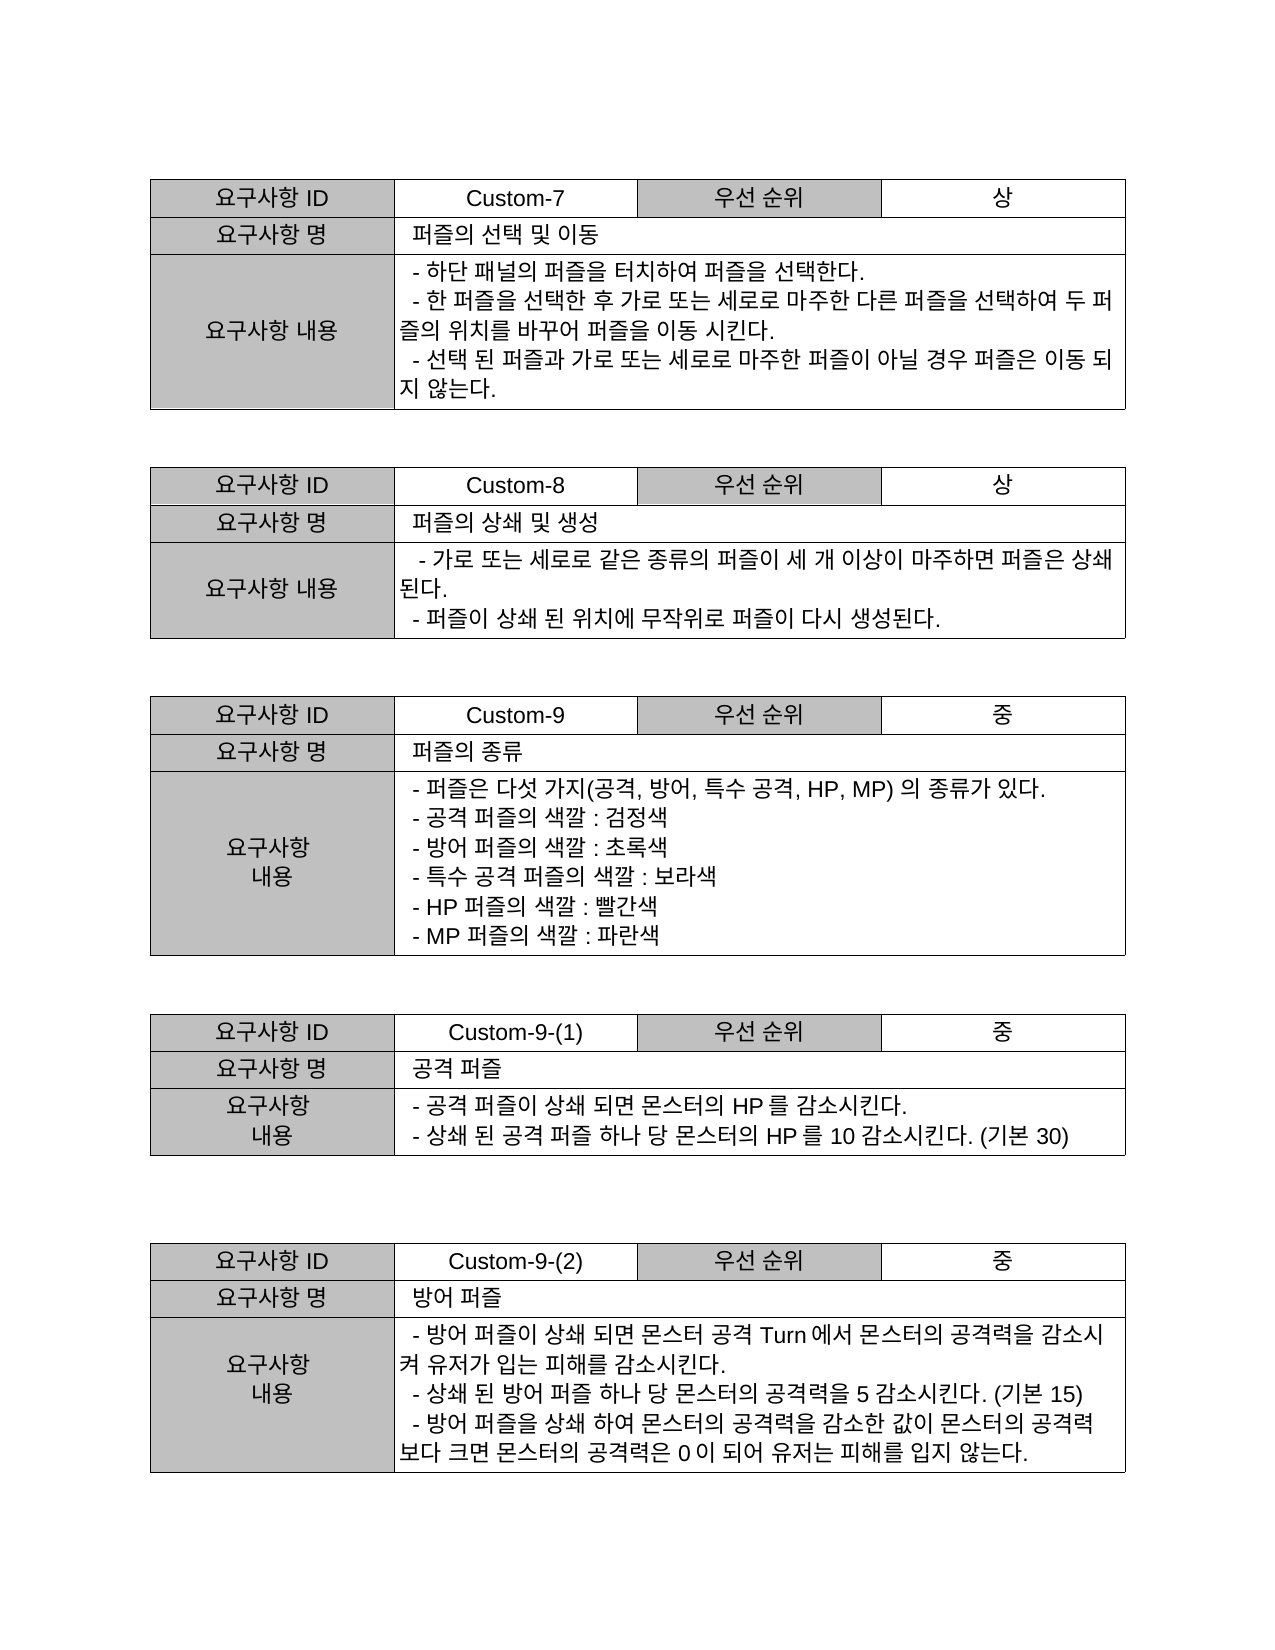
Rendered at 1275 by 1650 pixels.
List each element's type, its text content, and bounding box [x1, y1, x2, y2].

table_cell 방어 퍼즐 [395, 1281, 1125, 1317]
table_header 상 [882, 468, 1125, 504]
table_header 요구사항 ID [151, 468, 394, 504]
table_cell 요구사항 명 [151, 735, 394, 771]
table_header 우선 순위 [638, 1244, 881, 1280]
table_header 요구사항 ID [151, 180, 394, 217]
table_cell 퍼즐의 종류 [395, 735, 1125, 771]
table_cell 요구사항 명 [151, 506, 394, 542]
table_header Custom-8 [395, 468, 637, 504]
table_header 우선 순위 [638, 468, 881, 504]
table_cell 요구사항 내용 [151, 1318, 394, 1472]
table_cell - 가로 또는 세로로 같은 종류의 퍼즐이 세 개 이상이 마주하면 퍼즐은 상쇄된다. - 퍼즐이 상쇄 된 위치에 무작위로 퍼즐이 다시 생성된다. [395, 543, 1125, 638]
table_cell 공격 퍼즐 [395, 1052, 1125, 1088]
table_cell 퍼즐의 상쇄 및 생성 [395, 506, 1125, 542]
table_header 요구사항 ID [151, 1015, 394, 1051]
table_header 요구사항 ID [151, 1244, 394, 1280]
table_cell - 공격 퍼즐이 상쇄 되면 몬스터의 HP를 감소시킨다. - 상쇄 된 공격 퍼즐 하나 당 몬스터의 HP를 10 감소시킨다. (기본 30) [395, 1089, 1125, 1155]
table_cell - 퍼즐은 다섯 가지(공격, 방어, 특수 공격, HP, MP) 의 종류가 있다. - 공격 퍼즐의 색깔 : 검정색 - 방어 퍼즐의 색깔 : 초록색 - 특수 공격 퍼즐의 색깔 : 보라색 - HP 퍼즐의 색깔 : 빨간색 - MP 퍼즐의 색깔 : 파란색 [395, 772, 1125, 955]
table_cell - 하단 패널의 퍼즐을 터치하여 퍼즐을 선택한다. - 한 퍼즐을 선택한 후 가로 또는 세로로 마주한 다른 퍼즐을 선택하여 두 퍼즐의 위치를 바꾸어 퍼즐을 이동 시킨다. - 선택 된 퍼즐과 가로 또는 세로로 마주한 퍼즐이 아닐 경우 퍼즐은 이동 되지 않는다. [395, 255, 1125, 408]
table_cell 요구사항 내용 [151, 772, 394, 955]
table_header Custom-9-(1) [395, 1015, 637, 1051]
table_header Custom-9-(2) [395, 1244, 637, 1280]
table_header 중 [882, 697, 1125, 734]
table_cell 요구사항 내용 [151, 1089, 394, 1155]
table_cell 요구사항 명 [151, 218, 394, 254]
table_header 중 [882, 1015, 1125, 1051]
table_header Custom-9 [395, 697, 637, 734]
table_cell 요구사항 명 [151, 1052, 394, 1088]
table_header Custom-7 [395, 180, 637, 217]
table_cell 요구사항 내용 [151, 543, 394, 638]
table_cell 요구사항 내용 [151, 255, 394, 408]
table_cell 퍼즐의 선택 및 이동 [395, 218, 1125, 254]
table_header 상 [882, 180, 1125, 217]
table_header 요구사항 ID [151, 697, 394, 734]
table_header 중 [882, 1244, 1125, 1280]
table_cell 요구사항 명 [151, 1281, 394, 1317]
table_header 우선 순위 [638, 1015, 881, 1051]
table_header 우선 순위 [638, 697, 881, 734]
table_header 우선 순위 [638, 180, 881, 217]
table_cell - 방어 퍼즐이 상쇄 되면 몬스터 공격 Turn에서 몬스터의 공격력을 감소시켜 유저가 입는 피해를 감소시킨다. - 상쇄 된 방어 퍼즐 하나 당 몬스터의 공격력을 5 감소시킨다. (기본 15) - 방어 퍼즐을 상쇄 하여 몬스터의 공격력을 감소한 값이 몬스터의 공격력 보다 크면 몬스터의 공격력은 0이 되어 유저는 피해를 입지 않는다. [395, 1318, 1125, 1472]
